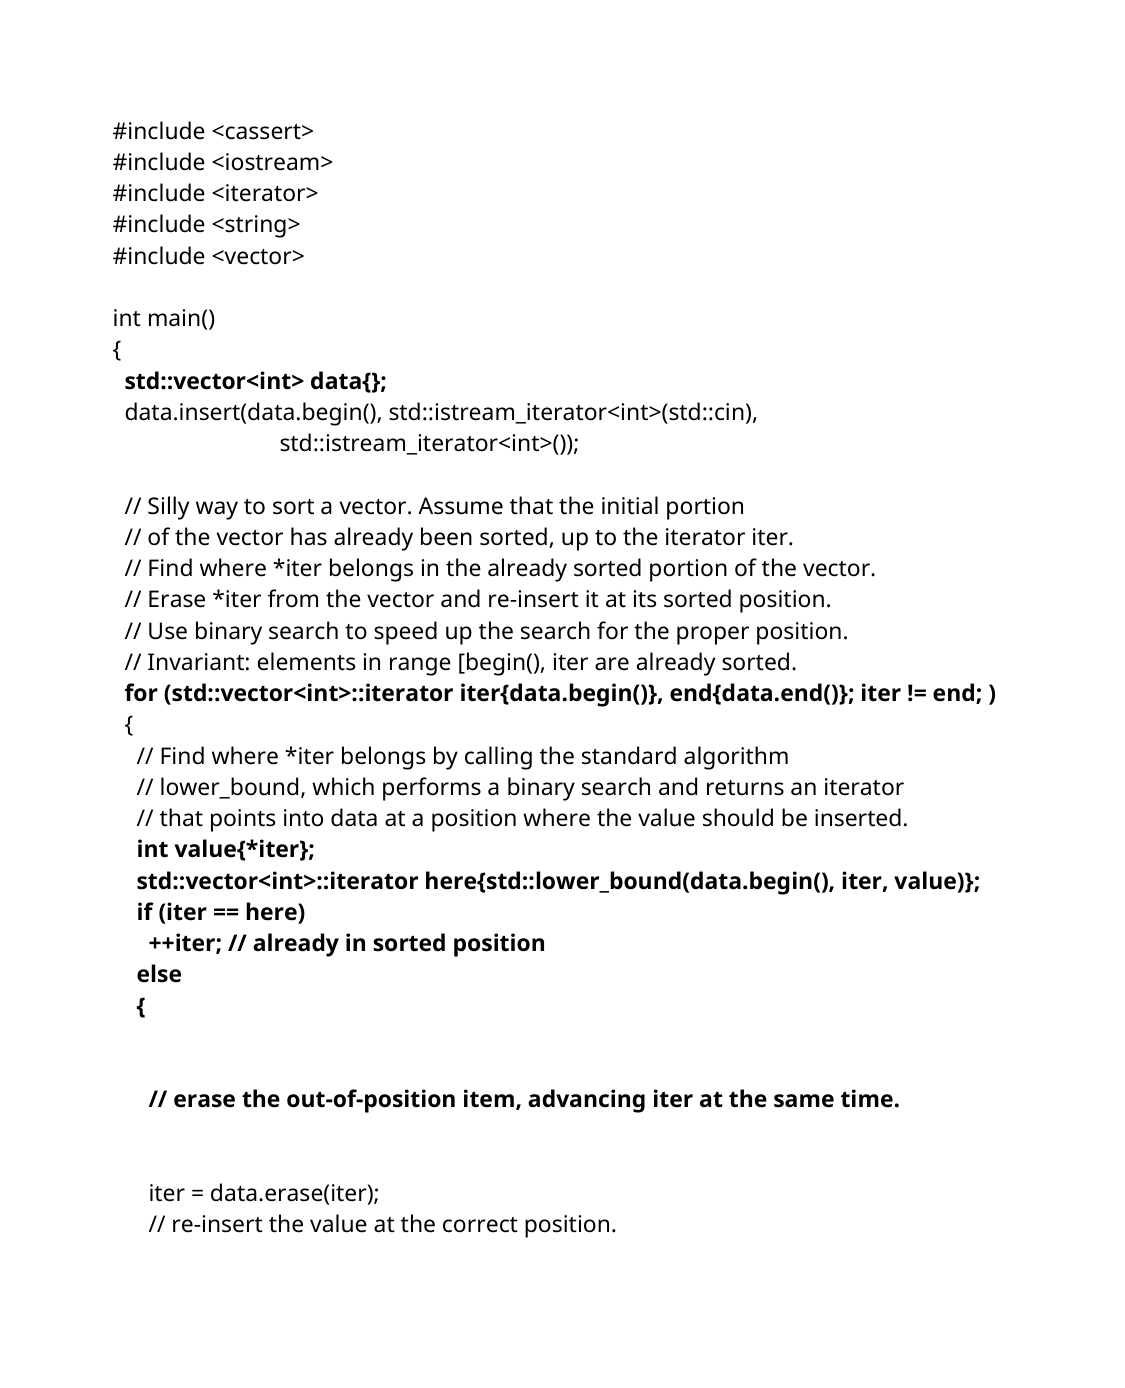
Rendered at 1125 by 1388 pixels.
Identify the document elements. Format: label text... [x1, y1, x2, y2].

text data.insert(data.begin(), std::istream_iterator<int>(std::cin), [112, 396, 1012, 427]
text // Find where *iter belongs in the already sorted portion of the vector. [112, 552, 1012, 583]
text std::vector<int>::iterator here{std::lower_bound(data.begin(), iter, value)}; [112, 865, 1012, 896]
text #include <iterator> [112, 177, 1012, 208]
text int value{*iter}; [112, 833, 1012, 865]
text #include <cassert> [112, 115, 1012, 146]
text if (iter == here) [112, 896, 1012, 927]
text else [112, 958, 1012, 990]
text // Invariant: elements in range [begin(), iter are already sorted. [112, 646, 1012, 677]
text // Use binary search to speed up the search for the proper position. [112, 615, 1012, 646]
text // Erase *iter from the vector and re-insert it at its sorted position. [112, 583, 1012, 615]
text std::istream_iterator<int>()); [112, 427, 1012, 458]
text { [112, 708, 1012, 740]
text #include <iostream> [112, 146, 1012, 177]
text #include <string> [112, 208, 1012, 240]
text { [112, 990, 1012, 1021]
text std::vector<int> data{}; [112, 365, 1012, 396]
text iter = data.erase(iter); [112, 1177, 1012, 1208]
text for (std::vector<int>::iterator iter{data.begin()}, end{data.end()}; iter != end; ) [112, 677, 1012, 708]
text int main() [112, 302, 1012, 333]
text // that points into data at a position where the value should be inserted. [112, 802, 1012, 833]
text #include <vector> [112, 240, 1012, 271]
text // Find where *iter belongs by calling the standard algorithm [112, 740, 1012, 771]
text // erase the out-of-position item, advancing iter at the same time. [112, 1083, 1012, 1115]
text // Silly way to sort a vector. Assume that the initial portion [112, 490, 1012, 521]
text { [112, 333, 1012, 365]
text // re-insert the value at the correct position. [112, 1208, 1012, 1240]
text // of the vector has already been sorted, up to the iterator iter. [112, 521, 1012, 552]
text ++iter; // already in sorted position [112, 927, 1012, 958]
text // lower_bound, which performs a binary search and returns an iterator [112, 771, 1012, 802]
